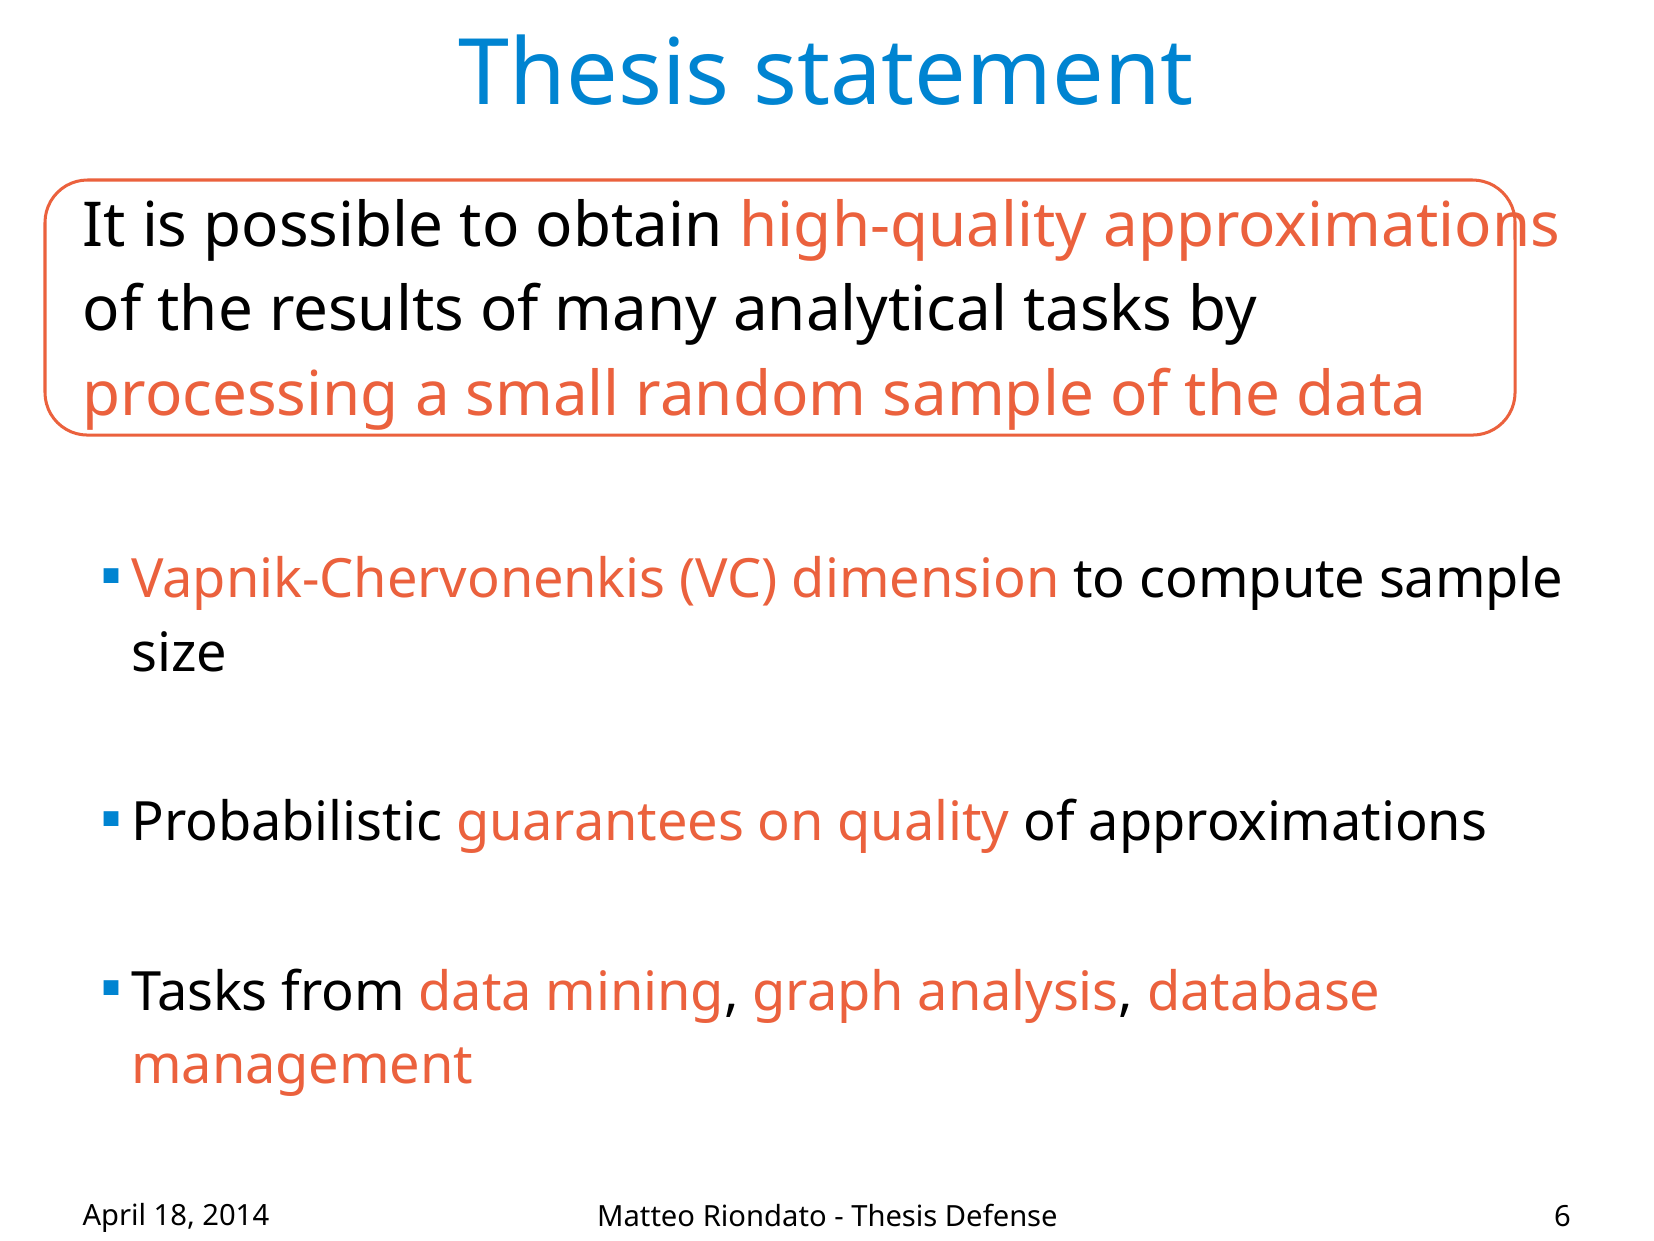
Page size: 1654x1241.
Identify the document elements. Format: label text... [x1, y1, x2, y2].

list It is possible to obtain high-quality approximations of the results of many analytical tasks by processing a small random sample of the data Vapnik-Chervonenkis (VC) dimension to compute sample size Probabilistic guarantees on quality of approximations Tasks from data mining, graph analysis, database management [82, 180, 1571, 1186]
list It is possible to obtain high-quality approximations of the results of many analytical tasks by processing a small random sample of the data Vapnik-Chervonenkis (VC) dimension to compute sample size Probabilistic guarantees on quality of approximations Tasks from data mining, graph analysis, database management [82, 182, 1513, 433]
title Thesis statement [82, 0, 1571, 139]
